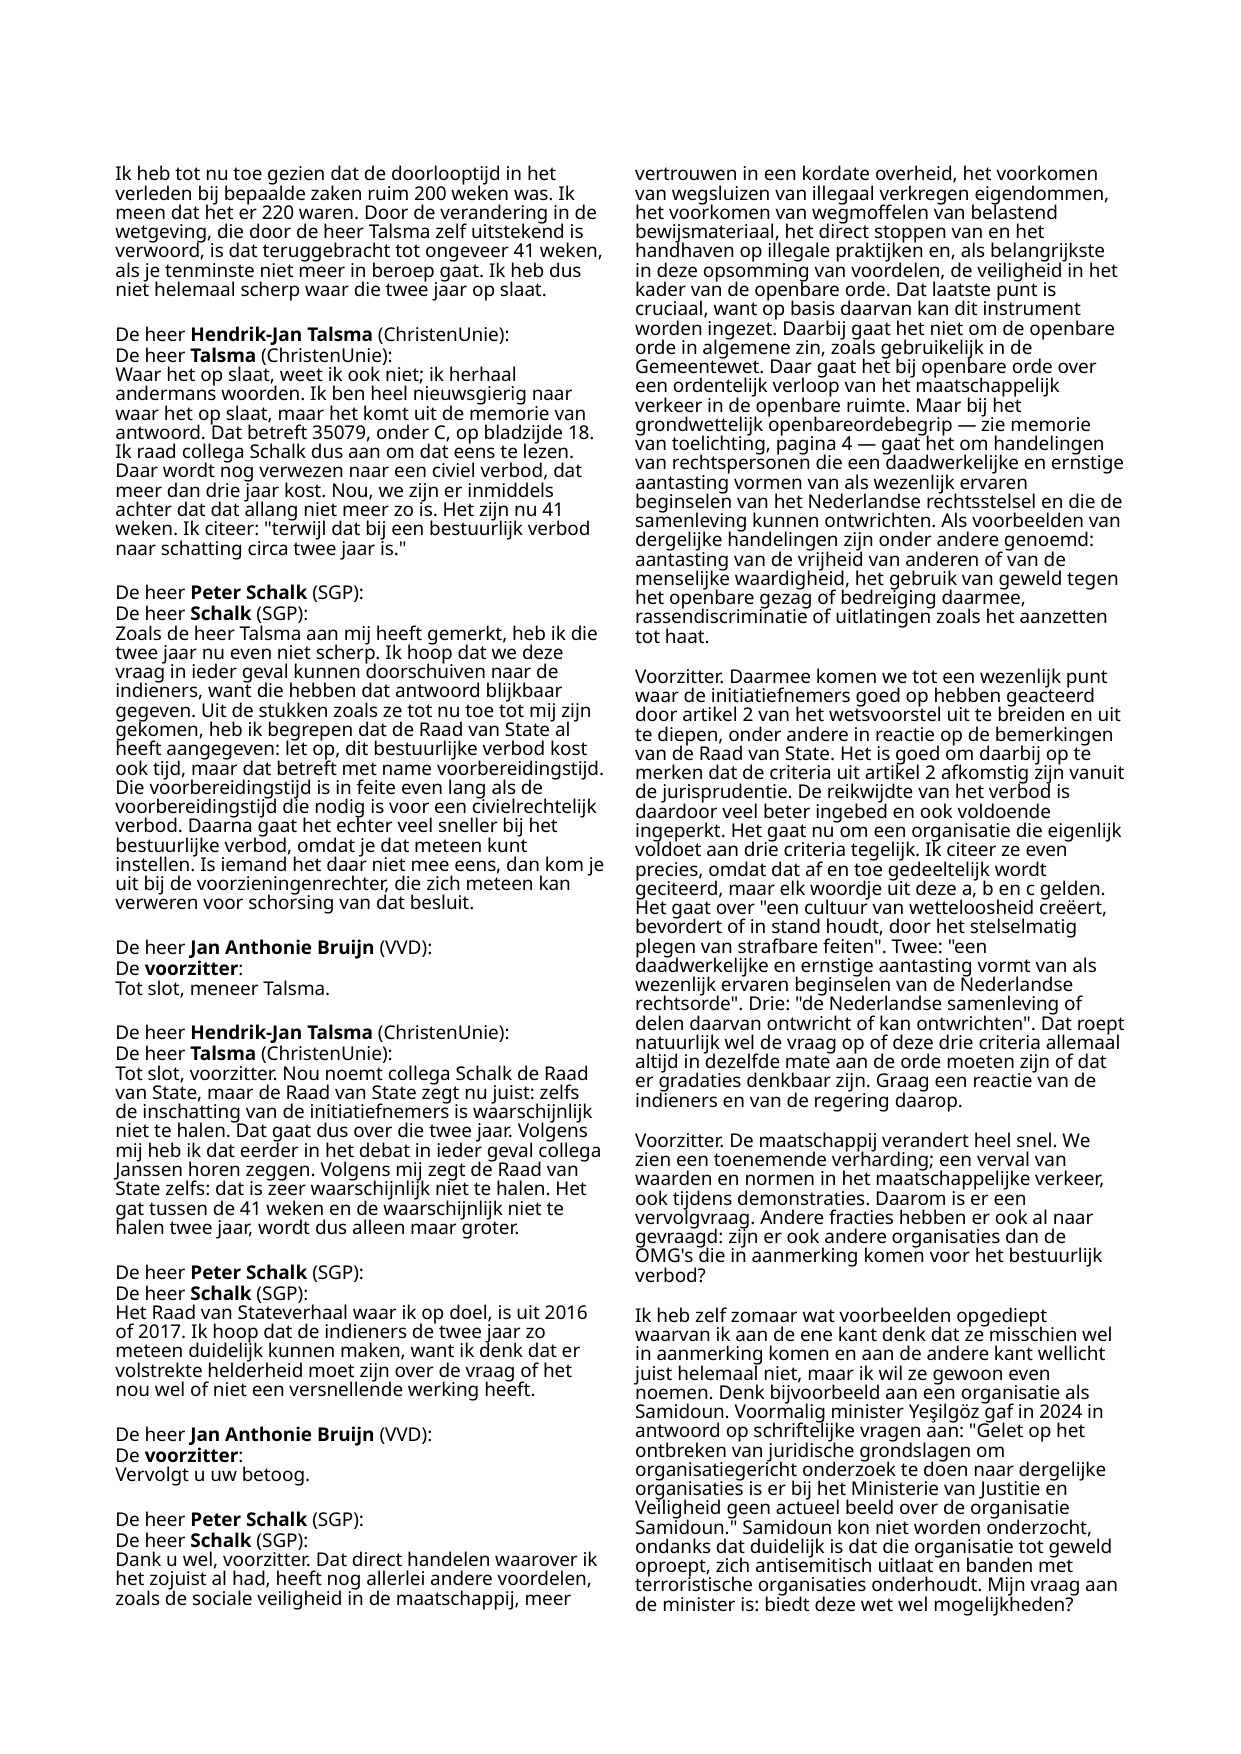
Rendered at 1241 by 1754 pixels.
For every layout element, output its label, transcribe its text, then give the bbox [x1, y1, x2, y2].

text De voorzitter: [115, 1447, 605, 1466]
text De voorzitter: [115, 960, 605, 979]
text De heer Schalk (SGP): [115, 605, 605, 624]
text De heer Jan Anthonie Bruijn (VVD): [115, 934, 605, 960]
text Dank u wel, voorzitter. Dat direct handelen waarover ik het zojuist al had, heeft nog allerlei andere voordelen, zoals de sociale veiligheid in de maatschappij, meer [115, 1551, 605, 1609]
text De heer Talsma (ChristenUnie): [115, 1045, 605, 1064]
text Tot slot, voorzitter. Nou noemt collega Schalk de Raad van State, maar de Raad van State zegt nu juist: zelfs de inschatting van de initiatiefnemers is waarschijnlijk niet te halen. Dat gaat dus over die twee jaar. Volgens mij heb ik dat eerder in het debat in ieder geval collega Janssen horen zeggen. Volgens mij zegt de Raad van State zelfs: dat is zeer waarschijnlijk niet te halen. Het gat tussen de 41 weken en de waarschijnlijk niet te halen twee jaar, wordt dus alleen maar groter. [115, 1064, 605, 1238]
text Vervolgt u uw betoog. [115, 1466, 605, 1485]
text Ik heb zelf zomaar wat voorbeelden opgediept waarvan ik aan de ene kant denk dat ze misschien wel in aanmerking komen en aan de andere kant wellicht juist helemaal niet, maar ik wil ze gewoon even noemen. Denk bijvoorbeeld aan een organisatie als Samidoun. Voormalig minister Yeşilgöz gaf in 2024 in antwoord op schriftelijke vragen aan: "Gelet op het ontbreken van juridische grondslagen om organisatiegericht onderzoek te doen naar dergelijke organisaties is er bij het Ministerie van Justitie en Veiligheid geen actueel beeld over de organisatie Samidoun." Samidoun kon niet worden onderzocht, ondanks dat duidelijk is dat die organisatie tot geweld oproept, zich antisemitisch uitlaat en banden met terroristische organisaties onderhoudt. Mijn vraag aan de minister is: biedt deze wet wel mogelijkheden? [635, 1307, 1125, 1615]
text Zoals de heer Talsma aan mij heeft gemerkt, heb ik die twee jaar nu even niet scherp. Ik hoop dat we deze vraag in ieder geval kunnen doorschuiven naar de indieners, want die hebben dat antwoord blijkbaar gegeven. Uit de stukken zoals ze tot nu toe tot mij zijn gekomen, heb ik begrepen dat de Raad van State al heeft aangegeven: let op, dit bestuurlijke verbod kost ook tijd, maar dat betreft met name voorbereidingstijd. Die voorbereidingstijd is in feite even lang als de voorbereidingstijd die nodig is voor een civielrechtelijk verbod. Daarna gaat het echter veel sneller bij het bestuurlijke verbod, omdat je dat meteen kunt instellen. Is iemand het daar niet mee eens, dan kom je uit bij de voorzieningenrechter, die zich meteen kan verweren voor schorsing van dat besluit. [115, 624, 605, 914]
text De heer Peter Schalk (SGP): [115, 1259, 605, 1284]
text vertrouwen in een kordate overheid, het voorkomen van wegsluizen van illegaal verkregen eigendommen, het voorkomen van wegmoffelen van belastend bewijsmateriaal, het direct stoppen van en het handhaven op illegale praktijken en, als belangrijkste in deze opsomming van voordelen, de veiligheid in het kader van de openbare orde. Dat laatste punt is cruciaal, want op basis daarvan kan dit instrument worden ingezet. Daarbij gaat het niet om de openbare orde in algemene zin, zoals gebruikelijk in de Gemeentewet. Daar gaat het bij openbare orde over een ordentelijk verloop van het maatschappelijk verkeer in de openbare ruimte. Maar bij het grondwettelijk openbareordebegrip — zie memorie van toelichting, pagina 4 — gaat het om handelingen van rechtspersonen die een daadwerkelijke en ernstige aantasting vormen van als wezenlijk ervaren beginselen van het Nederlandse rechtsstelsel en die de samenleving kunnen ontwrichten. Als voorbeelden van dergelijke handelingen zijn onder andere genoemd: aantasting van de vrijheid van anderen of van de menselijke waardigheid, het gebruik van geweld tegen het openbare gezag of bedreiging daarmee, rassendiscriminatie of uitlatingen zoals het aanzetten tot haat. [635, 165, 1125, 647]
text Voorzitter. De maatschappij verandert heel snel. We zien een toenemende verharding; een verval van waarden en normen in het maatschappelijke verkeer, ook tijdens demonstraties. Daarom is er een vervolgvraag. Andere fracties hebben er ook al naar gevraagd: zijn er ook andere organisaties dan de OMG's die in aanmerking komen voor het bestuurlijk verbod? [635, 1132, 1125, 1286]
text De heer Schalk (SGP): [115, 1284, 605, 1304]
text De heer Schalk (SGP): [115, 1532, 605, 1551]
text De heer Hendrik-Jan Talsma (ChristenUnie): [115, 321, 605, 347]
text Ik heb tot nu toe gezien dat de doorlooptijd in het verleden bij bepaalde zaken ruim 200 weken was. Ik meen dat het er 220 waren. Door de verandering in de wetgeving, die door de heer Talsma zelf uitstekend is verwoord, is dat teruggebracht tot ongeveer 41 weken, als je tenminste niet meer in beroep gaat. Ik heb dus niet helemaal scherp waar die twee jaar op slaat. [115, 165, 605, 300]
text De heer Peter Schalk (SGP): [115, 579, 605, 605]
text Waar het op slaat, weet ik ook niet; ik herhaal andermans woorden. Ik ben heel nieuwsgierig naar waar het op slaat, maar het komt uit de memorie van antwoord. Dat betreft 35079, onder C, op bladzijde 18. Ik raad collega Schalk dus aan om dat eens te lezen. Daar wordt nog verwezen naar een civiel verbod, dat meer dan drie jaar kost. Nou, we zijn er inmiddels achter dat dat allang niet meer zo is. Het zijn nu 41 weken. Ik citeer: "terwijl dat bij een bestuurlijk verbod naar schatting circa twee jaar is." [115, 366, 605, 559]
text Tot slot, meneer Talsma. [115, 979, 605, 999]
text De heer Hendrik-Jan Talsma (ChristenUnie): [115, 1019, 605, 1045]
text Voorzitter. Daarmee komen we tot een wezenlijk punt waar de initiatiefnemers goed op hebben geacteerd door artikel 2 van het wetsvoorstel uit te breiden en uit te diepen, onder andere in reactie op de bemerkingen van de Raad van State. Het is goed om daarbij op te merken dat de criteria uit artikel 2 afkomstig zijn vanuit de jurisprudentie. De reikwijdte van het verbod is daardoor veel beter ingebed en ook voldoende ingeperkt. Het gaat nu om een organisatie die eigenlijk voldoet aan drie criteria tegelijk. Ik citeer ze even precies, omdat dat af en toe gedeeltelijk wordt geciteerd, maar elk woordje uit deze a, b en c gelden. Het gaat over "een cultuur van wetteloosheid creëert, bevordert of in stand houdt, door het stelselmatig plegen van strafbare feiten". Twee: "een daadwerkelijke en ernstige aantasting vormt van als wezenlijk ervaren beginselen van de Nederlandse rechtsorde". Drie: "de Nederlandse samenleving of delen daarvan ontwricht of kan ontwrichten". Dat roept natuurlijk wel de vraag op of deze drie criteria allemaal altijd in dezelfde mate aan de orde moeten zijn of dat er gradaties denkbaar zijn. Graag een reactie van de indieners en van de regering daarop. [635, 668, 1125, 1111]
text De heer Peter Schalk (SGP): [115, 1506, 605, 1532]
text De heer Talsma (ChristenUnie): [115, 347, 605, 366]
text De heer Jan Anthonie Bruijn (VVD): [115, 1421, 605, 1447]
text Het Raad van Stateverhaal waar ik op doel, is uit 2016 of 2017. Ik hoop dat de indieners de twee jaar zo meteen duidelijk kunnen maken, want ik denk dat er volstrekte helderheid moet zijn over de vraag of het nou wel of niet een versnellende werking heeft. [115, 1304, 605, 1400]
